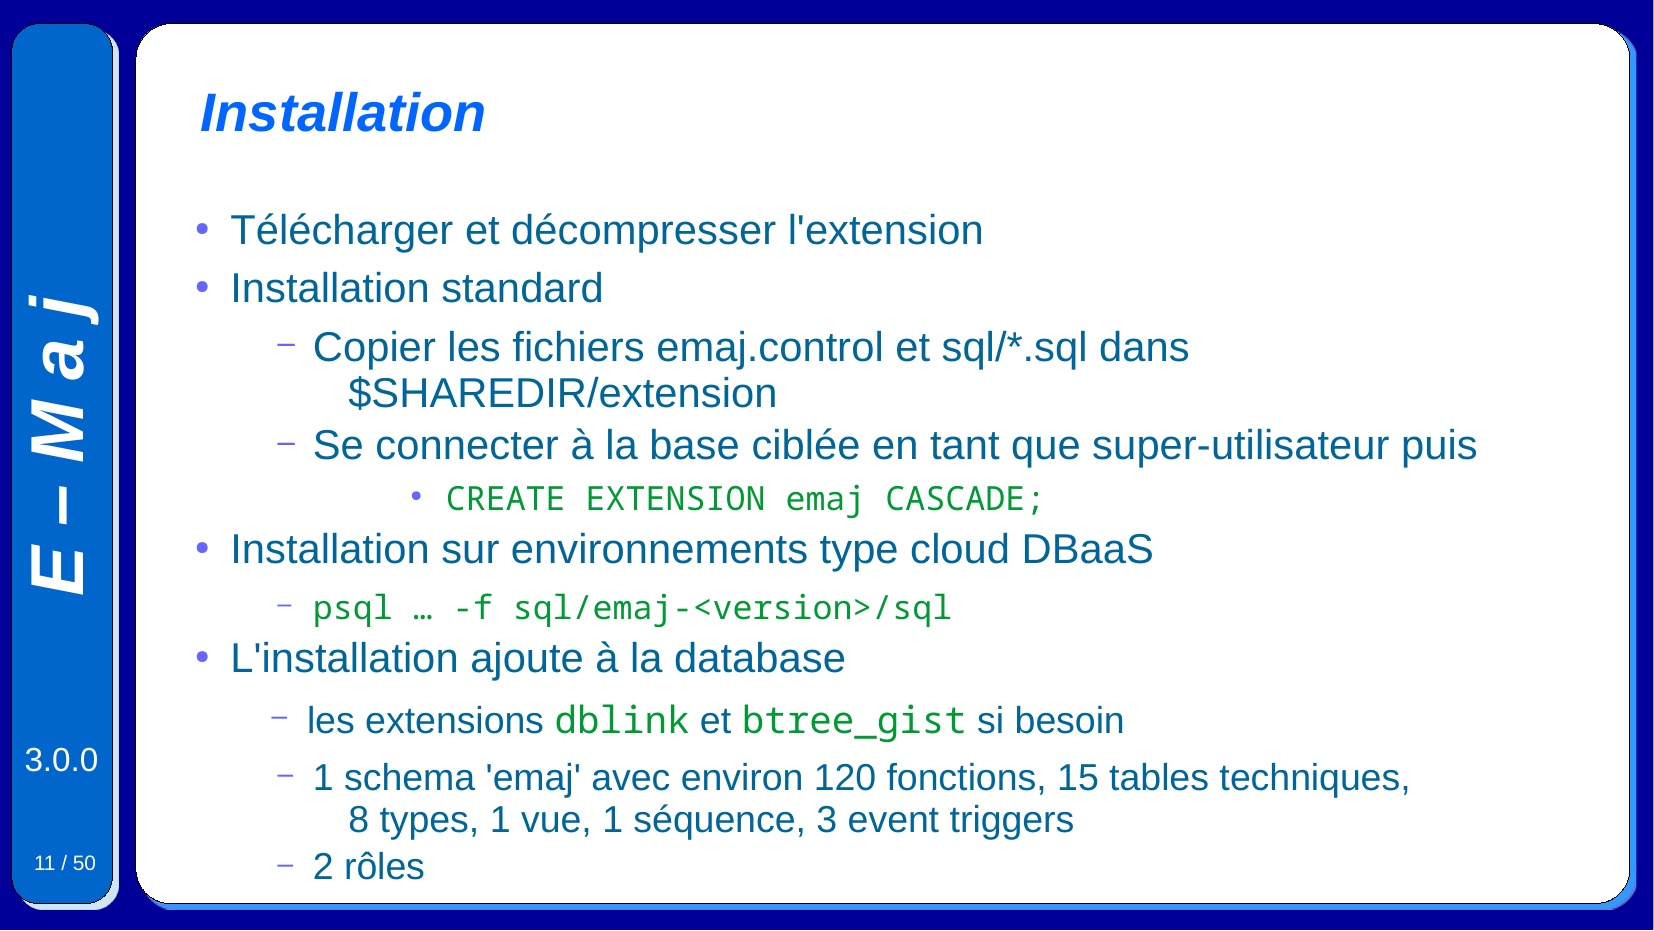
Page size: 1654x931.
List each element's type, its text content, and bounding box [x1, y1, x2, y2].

title Installation [200, 34, 1575, 191]
list Télécharger et décompresser l'extension Installation standard Copier les fichiers emaj.control et sql/*.sql dans $SHAREDIR/extension Se connecter à la base ciblée en tant que super-utilisateur puis CREATE EXTENSION emaj CASCADE; Installation sur environnements type cloud DBaaS psql … -f sql/emaj-<version>/sql L'installation ajoute à la database les extensions dblink et btree_gist si besoin 1 schema 'emaj' avec environ 120 fonctions, 15 tables techniques, 8 types, 1 vue, 1 séquence, 3 event triggers 2 rôles [177, 206, 1587, 880]
